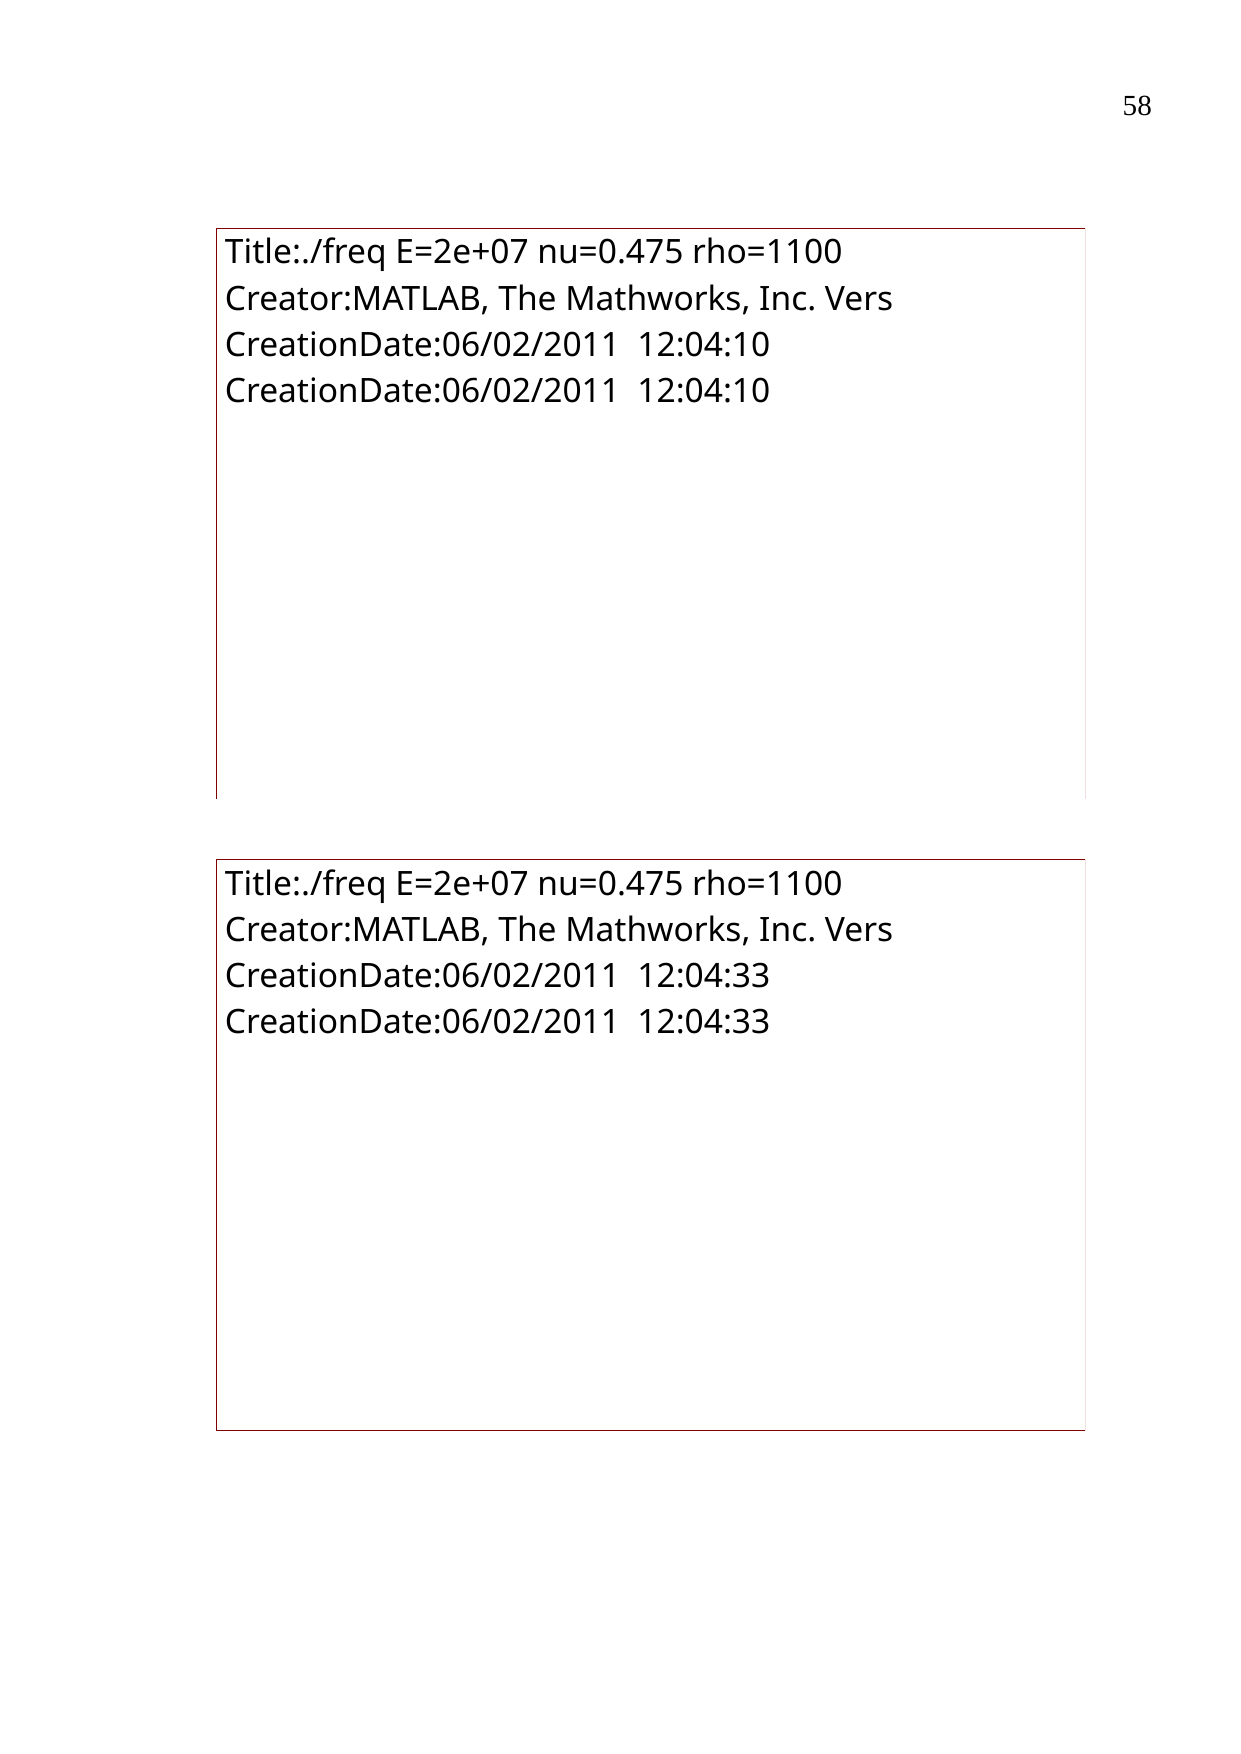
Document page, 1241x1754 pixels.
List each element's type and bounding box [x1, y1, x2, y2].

table_cell [148, 197, 1152, 828]
table_cell [148, 828, 1152, 1460]
table_header [148, 152, 1152, 197]
